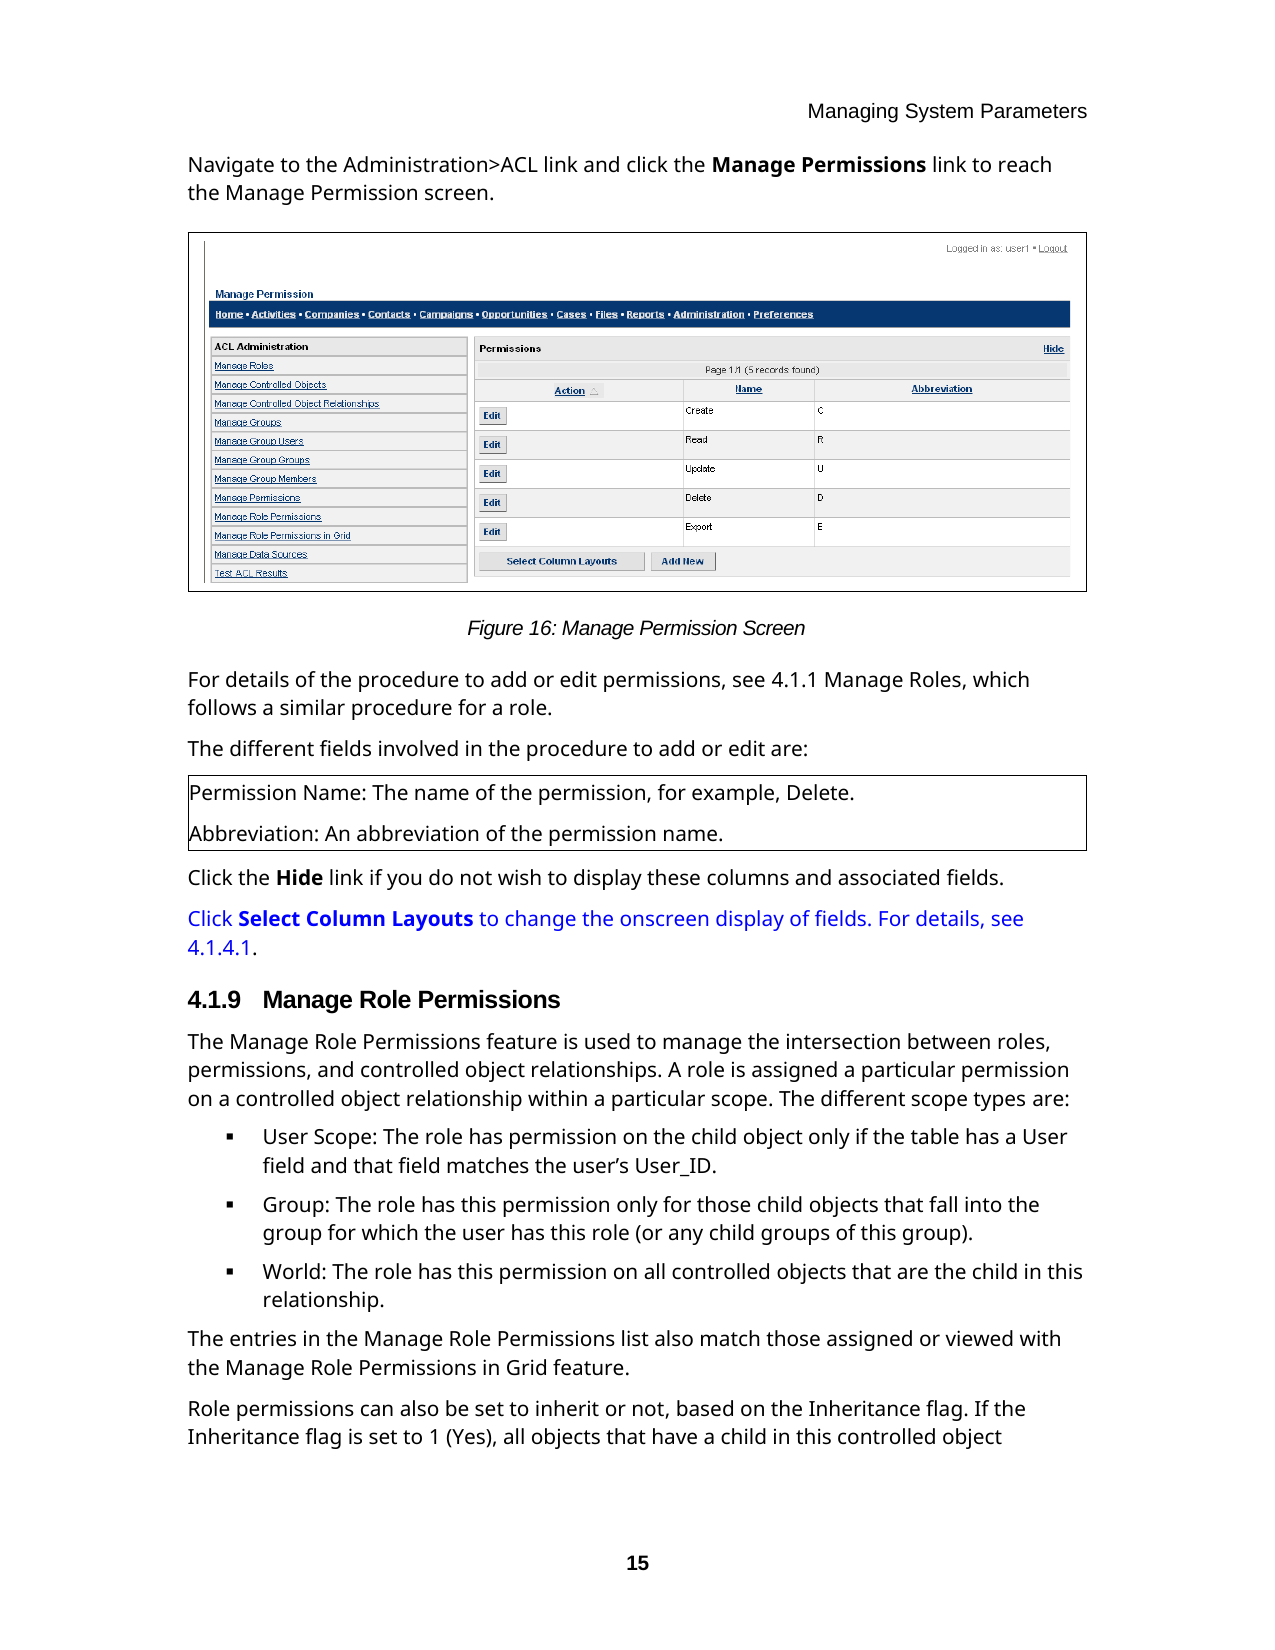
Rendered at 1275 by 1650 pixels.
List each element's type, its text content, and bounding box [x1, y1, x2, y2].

text The different fields involved in the procedure to add or edit are: [187, 734, 1087, 763]
text Figure 16: Manage Permission Screen [187, 617, 1087, 640]
text Click Select Column Layouts to change the onscreen display of fields. For details, see 4.1.4.1. [187, 904, 1087, 961]
text Click the Hide link if you do not wish to display these columns and associated fields. [187, 863, 1087, 892]
text The entries in the Manage Role Permissions list also match those assigned or viewed with the Manage Role Permissions in Grid feature. [187, 1324, 1087, 1381]
list Group: The role has this permission only for those child objects that fall into the group for which the user has this role (or any child groups of this group). [225, 1190, 1087, 1247]
subtitle Manage Role Permissions [187, 986, 1087, 1014]
list World: The role has this permission on all controlled objects that are the child in this relationship. [225, 1257, 1087, 1314]
text The Manage Role Permissions feature is used to manage the intersection between roles, permissions, and controlled object relationships. A role is assigned a particular permission on a controlled object relationship within a particular scope. The different scope types are: [187, 1027, 1087, 1112]
list User Scope: The role has permission on the child object only if the table has a User field and that field matches the user’s User_ID. [225, 1122, 1087, 1179]
text Role permissions can also be set to inherit or not, based on the Inheritance flag. If the Inheritance flag is set to 1 (Yes), all objects that have a child in this controlled object [187, 1394, 1087, 1451]
text Abbreviation: An abbreviation of the permission name. [189, 816, 1086, 850]
text Permission Name: The name of the permission, for example, Delete. [189, 776, 1086, 807]
picture [204, 241, 1071, 583]
text For details of the procedure to add or edit permissions, see 4.1.1 Manage Roles, which follows a similar procedure for a role. [187, 665, 1087, 722]
text Navigate to the Administration>ACL link and click the Manage Permissions link to reach the Manage Permission screen. [187, 150, 1087, 207]
